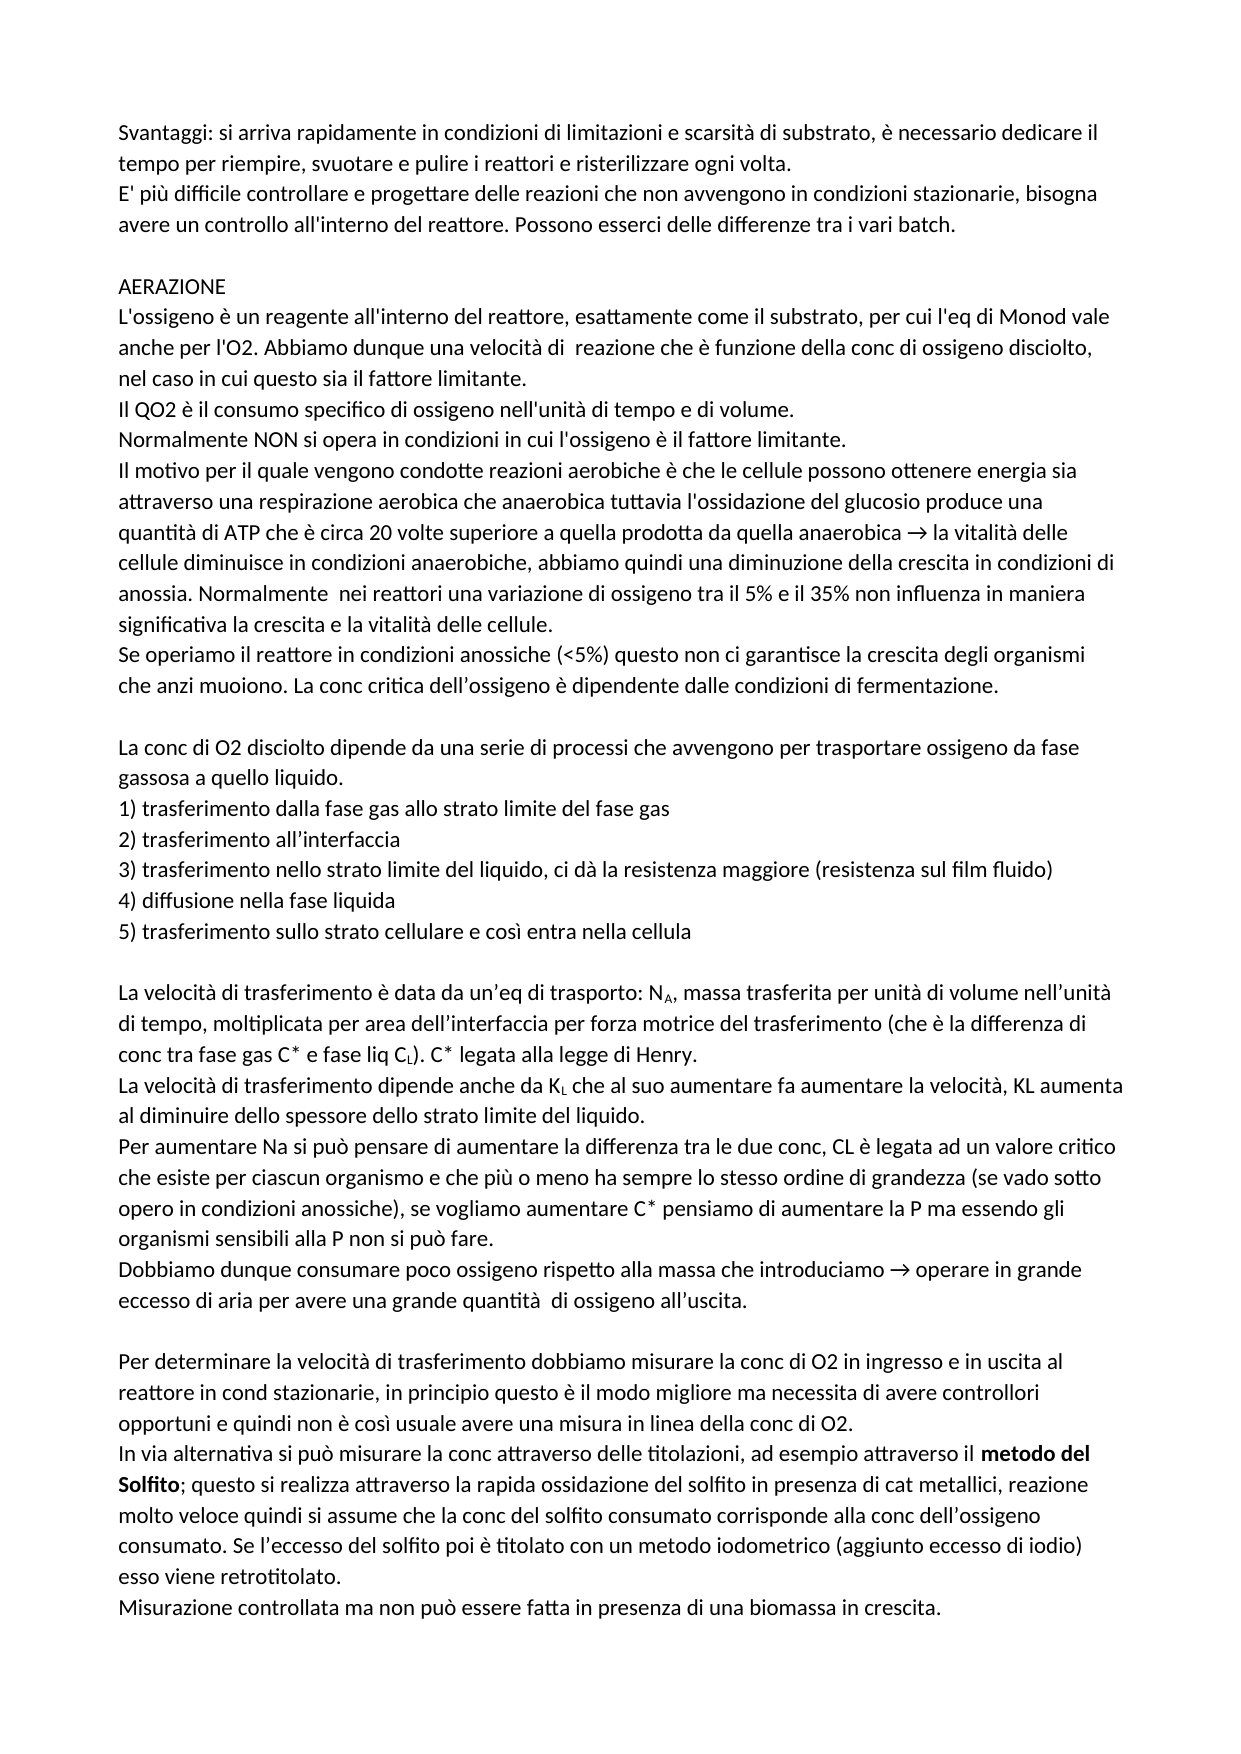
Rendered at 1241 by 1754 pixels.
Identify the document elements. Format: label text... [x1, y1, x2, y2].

text 5) trasferimento sullo strato cellulare e così entra nella cellula [118, 917, 1124, 945]
text La velocità di trasferimento è data da un’eq di trasporto: NA, massa trasferita per unità di volume nell’unità di tempo, moltiplicata per area dell’interfaccia per forza motrice del trasferimento (che è la differenza di conc tra fase gas C* e fase liq CL). C* legata alla legge di Henry. La velocità di trasferimento dipende anche da KL che al suo aumentare fa aumentare la velocità, KL aumenta al diminuire dello spessore dello strato limite del liquido. Per aumentare Na si può pensare di aumentare la differenza tra le due conc, CL è legata ad un valore critico che esiste per ciascun organismo e che più o meno ha sempre lo stesso ordine di grandezza (se vado sotto opero in condizioni anossiche), se vogliamo aumentare C* pensiamo di aumentare la P ma essendo gli organismi sensibili alla P non si può fare. Dobbiamo dunque consumare poco ossigeno rispetto alla massa che introduciamo → operare in grande eccesso di aria per avere una grande quantità di ossigeno all’uscita. Per determinare la velocità di trasferimento dobbiamo misurare la conc di O2 in ingresso e in uscita al reattore in cond stazionarie, in principio questo è il modo migliore ma necessita di avere controllori opportuni e quindi non è così usuale avere una misura in linea della conc di O2. In via alternativa si può misurare la conc attraverso delle titolazioni, ad esempio attraverso il metodo del Solfito; questo si realizza attraverso la rapida ossidazione del solfito in presenza di cat metallici, reazione molto veloce quindi si assume che la conc del solfito consumato corrisponde alla conc dell’ossigeno consumato. Se l’eccesso del solfito poi è titolato con un metodo iodometrico (aggiunto eccesso di iodio) esso viene retrotitolato. Misurazione controllata ma non può essere fatta in presenza di una biomassa in crescita. [118, 948, 1124, 1621]
text 1) trasferimento dalla fase gas allo strato limite del fase gas 2) trasferimento all’interfaccia [118, 794, 1124, 853]
text Svantaggi: si arriva rapidamente in condizioni di limitazioni e scarsità di substrato, è necessario dedicare il tempo per riempire, svuotare e pulire i reattori e risterilizzare ogni volta. E' più difficile controllare e progettare delle reazioni che non avvengono in condizioni stazionarie, bisogna avere un controllo all'interno del reattore. Possono esserci delle differenze tra i vari batch. AERAZIONE L'ossigeno è un reagente all'interno del reattore, esattamente come il substrato, per cui l'eq di Monod vale anche per l'O2. Abbiamo dunque una velocità di reazione che è funzione della conc di ossigeno disciolto, nel caso in cui questo sia il fattore limitante. Il QO2 è il consumo specifico di ossigeno nell'unità di tempo e di volume. [118, 118, 1124, 423]
text Il motivo per il quale vengono condotte reazioni aerobiche è che le cellule possono ottenere energia sia attraverso una respirazione aerobica che anaerobica tuttavia l'ossidazione del glucosio produce una quantità di ATP che è circa 20 volte superiore a quella prodotta da quella anaerobica → la vitalità delle cellule diminuisce in condizioni anaerobiche, abbiamo quindi una diminuzione della crescita in condizioni di anossia. Normalmente nei reattori una variazione di ossigeno tra il 5% e il 35% non influenza in maniera significativa la crescita e la vitalità delle cellule. Se operiamo il reattore in condizioni anossiche (<5%) questo non ci garantisce la crescita degli organismi che anzi muoiono. La conc critica dell’ossigeno è dipendente dalle condizioni di fermentazione. La conc di O2 disciolto dipende da una serie di processi che avvengono per trasportare ossigeno da fase gassosa a quello liquido. [118, 456, 1124, 791]
text 3) trasferimento nello strato limite del liquido, ci dà la resistenza maggiore (resistenza sul film fluido) [118, 856, 1124, 884]
text Normalmente NON si opera in condizioni in cui l'ossigeno è il fattore limitante. [118, 425, 1124, 453]
text 4) diffusione nella fase liquida [118, 886, 1124, 914]
